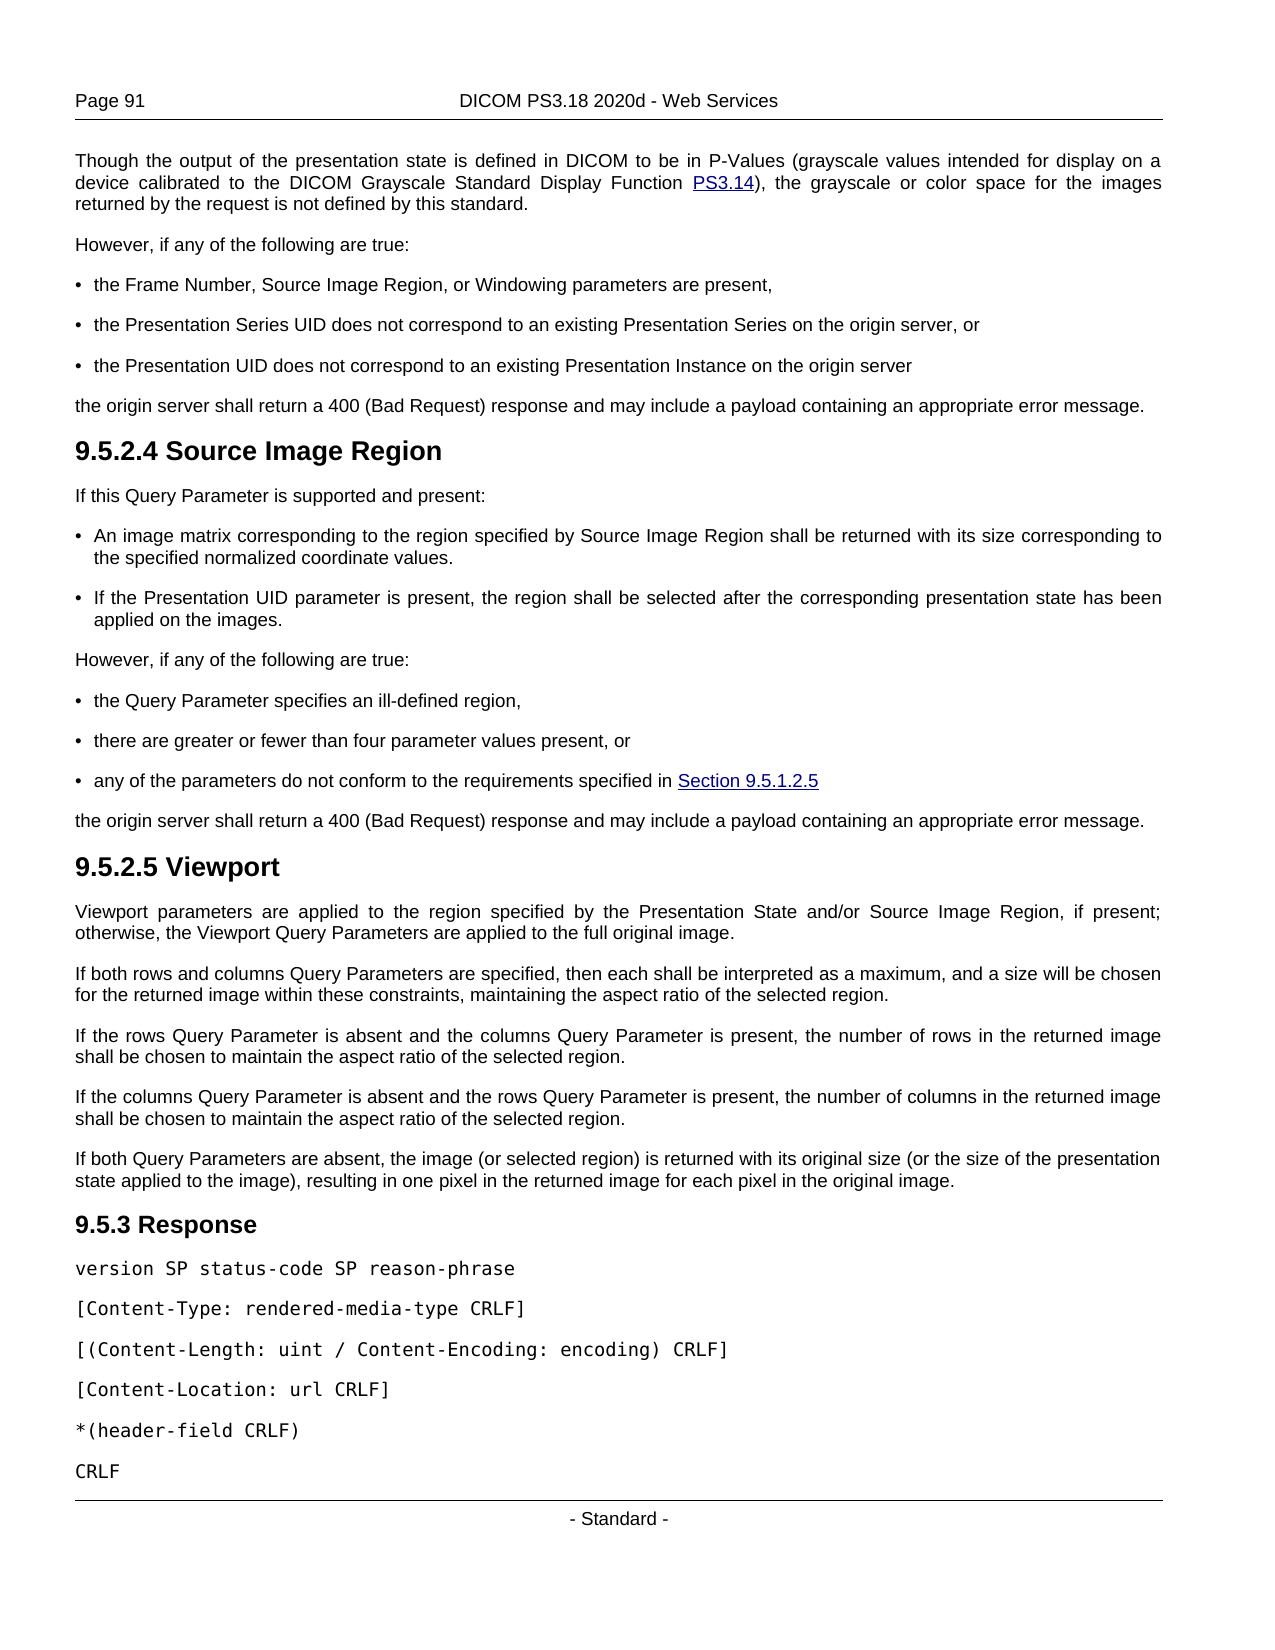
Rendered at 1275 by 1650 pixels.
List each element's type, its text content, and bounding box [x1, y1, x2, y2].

text • An image matrix corresponding to the region specified by Source Image Region shall be returned with its size corresponding to the specified normalized coordinate values. [75, 525, 1162, 568]
text the origin server shall return a 400 (Bad Request) response and may include a payload containing an appropriate error message. [75, 395, 1162, 416]
text the origin server shall return a 400 (Bad Request) response and may include a payload containing an appropriate error message. [75, 810, 1162, 832]
text CRLF [75, 1461, 1162, 1482]
text However, if any of the following are true: [75, 233, 1162, 255]
text version SP status-code SP reason-phrase [75, 1257, 1162, 1279]
text • the Presentation Series UID does not correspond to an existing Presentation Series on the origin server, or [75, 314, 1162, 336]
text 9.5.2.4 Source Image Region [75, 435, 1162, 466]
text • any of the parameters do not conform to the requirements specified in Section 9.5.1.2.5 [75, 770, 1162, 792]
text If the columns Query Parameter is absent and the rows Query Parameter is present, the number of columns in the returned image shall be chosen to maintain the aspect ratio of the selected region. [75, 1086, 1162, 1129]
text Viewport parameters are applied to the region specified by the Presentation State and/or Source Image Region, if present; otherwise, the Viewport Query Parameters are applied to the full original image. [75, 901, 1162, 944]
text [Content-Type: rendered-media-type CRLF] [75, 1298, 1162, 1320]
text If this Query Parameter is supported and present: [75, 485, 1162, 507]
text • the Presentation UID does not correspond to an existing Presentation Instance on the origin server [75, 354, 1162, 376]
text If both Query Parameters are absent, the image (or selected region) is returned with its original size (or the size of the presentation state applied to the image), resulting in one pixel in the returned image for each pixel in the original image. [75, 1148, 1162, 1191]
text • the Query Parameter specifies an ill-defined region, [75, 689, 1162, 711]
text If both rows and columns Query Parameters are specified, then each shall be interpreted as a maximum, and a size will be chosen for the returned image within these constraints, maintaining the aspect ratio of the selected region. [75, 962, 1162, 1006]
text • the Frame Number, Source Image Region, or Windowing parameters are present, [75, 274, 1162, 295]
text 9.5.3 Response [75, 1210, 1162, 1239]
text However, if any of the following are true: [75, 649, 1162, 671]
text • there are greater or fewer than four parameter values present, or [75, 730, 1162, 751]
text Though the output of the presentation state is defined in DICOM to be in P-Values (grayscale values intended for display on a device calibrated to the DICOM Grayscale Standard Display Function PS3.14), the grayscale or color space for the images returned by the request is not defined by this standard. [75, 150, 1162, 215]
text 9.5.2.5 Viewport [75, 851, 1162, 882]
text [(Content-Length: uint / Content-Encoding: encoding) CRLF] [75, 1339, 1162, 1361]
text [Content-Location: url CRLF] [75, 1379, 1162, 1401]
text If the rows Query Parameter is absent and the columns Query Parameter is present, the number of rows in the returned image shall be chosen to maintain the aspect ratio of the selected region. [75, 1024, 1162, 1067]
text • If the Presentation UID parameter is present, the region shall be selected after the corresponding presentation state has been applied on the images. [75, 587, 1162, 630]
text *(header-field CRLF) [75, 1420, 1162, 1442]
